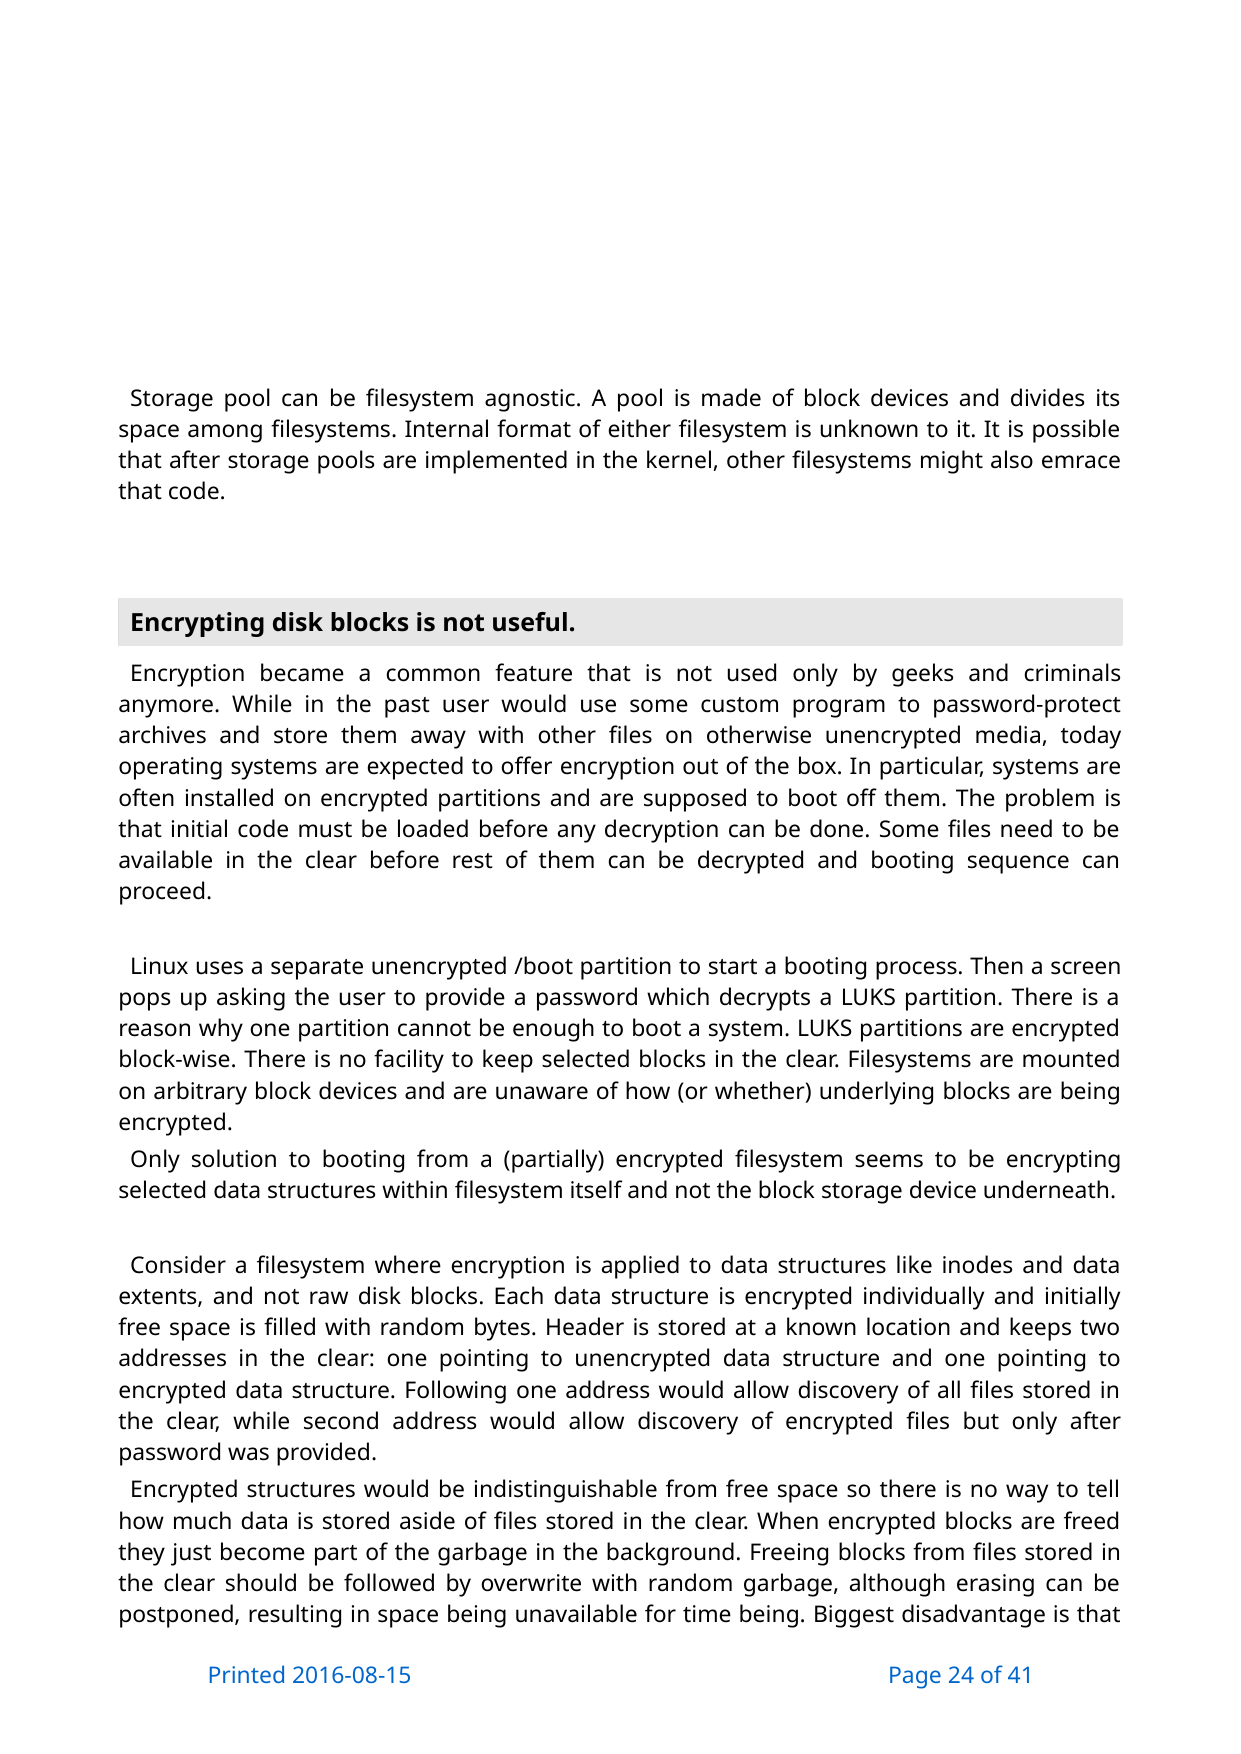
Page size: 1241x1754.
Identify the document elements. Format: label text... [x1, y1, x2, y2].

subtitle Encrypting disk blocks is not useful. [119, 600, 1122, 645]
text Encrypted structures would be indistinguishable from free space so there is no way to tell how much data is stored aside of files stored in the clear. When encrypted blocks are freed they just become part of the garbage in the background. Freeing blocks from files stored in the clear should be followed by overwrite with random garbage, although erasing can be postponed, resulting in space being unavailable for time being. Biggest disadvantage is that [118, 1473, 1122, 1629]
text Only solution to booting from a (partially) encrypted filesystem seems to be encrypting selected data structures within filesystem itself and not the block storage device underneath. [118, 1143, 1122, 1206]
text Storage pool can be filesystem agnostic. A pool is made of block devices and divides its space among filesystems. Internal format of either filesystem is unknown to it. It is possible that after storage pools are implemented in the kernel, other filesystems might also emrace that code. [118, 381, 1122, 506]
text Consider a filesystem where encryption is applied to data structures like inodes and data extents, and not raw disk blocks. Each data structure is encrypted individually and initially free space is filled with random bytes. Header is stored at a known location and keeps two addresses in the clear: one pointing to unencrypted data structure and one pointing to encrypted data structure. Following one address would allow discovery of all files stored in the clear, while second address would allow discovery of encrypted files but only after password was provided. [118, 1249, 1122, 1467]
text Linux uses a separate unencrypted /boot partition to start a booting process. Then a screen pops up asking the user to provide a password which decrypts a LUKS partition. There is a reason why one partition cannot be enough to boot a system. LUKS partitions are encrypted block-wise. There is no facility to keep selected blocks in the clear. Filesystems are mounted on arbitrary block devices and are unaware of how (or whether) underlying blocks are being encrypted. [118, 949, 1122, 1137]
text Encryption became a common feature that is not used only by geeks and criminals anymore. While in the past user would use some custom program to password-protect archives and store them away with other files on otherwise unencrypted media, today operating systems are expected to offer encryption out of the box. In particular, systems are often installed on encrypted partitions and are supposed to boot off them. The problem is that initial code must be loaded before any decryption can be done. Some files need to be available in the clear before rest of them can be decrypted and booting sequence can proceed. [118, 656, 1122, 906]
